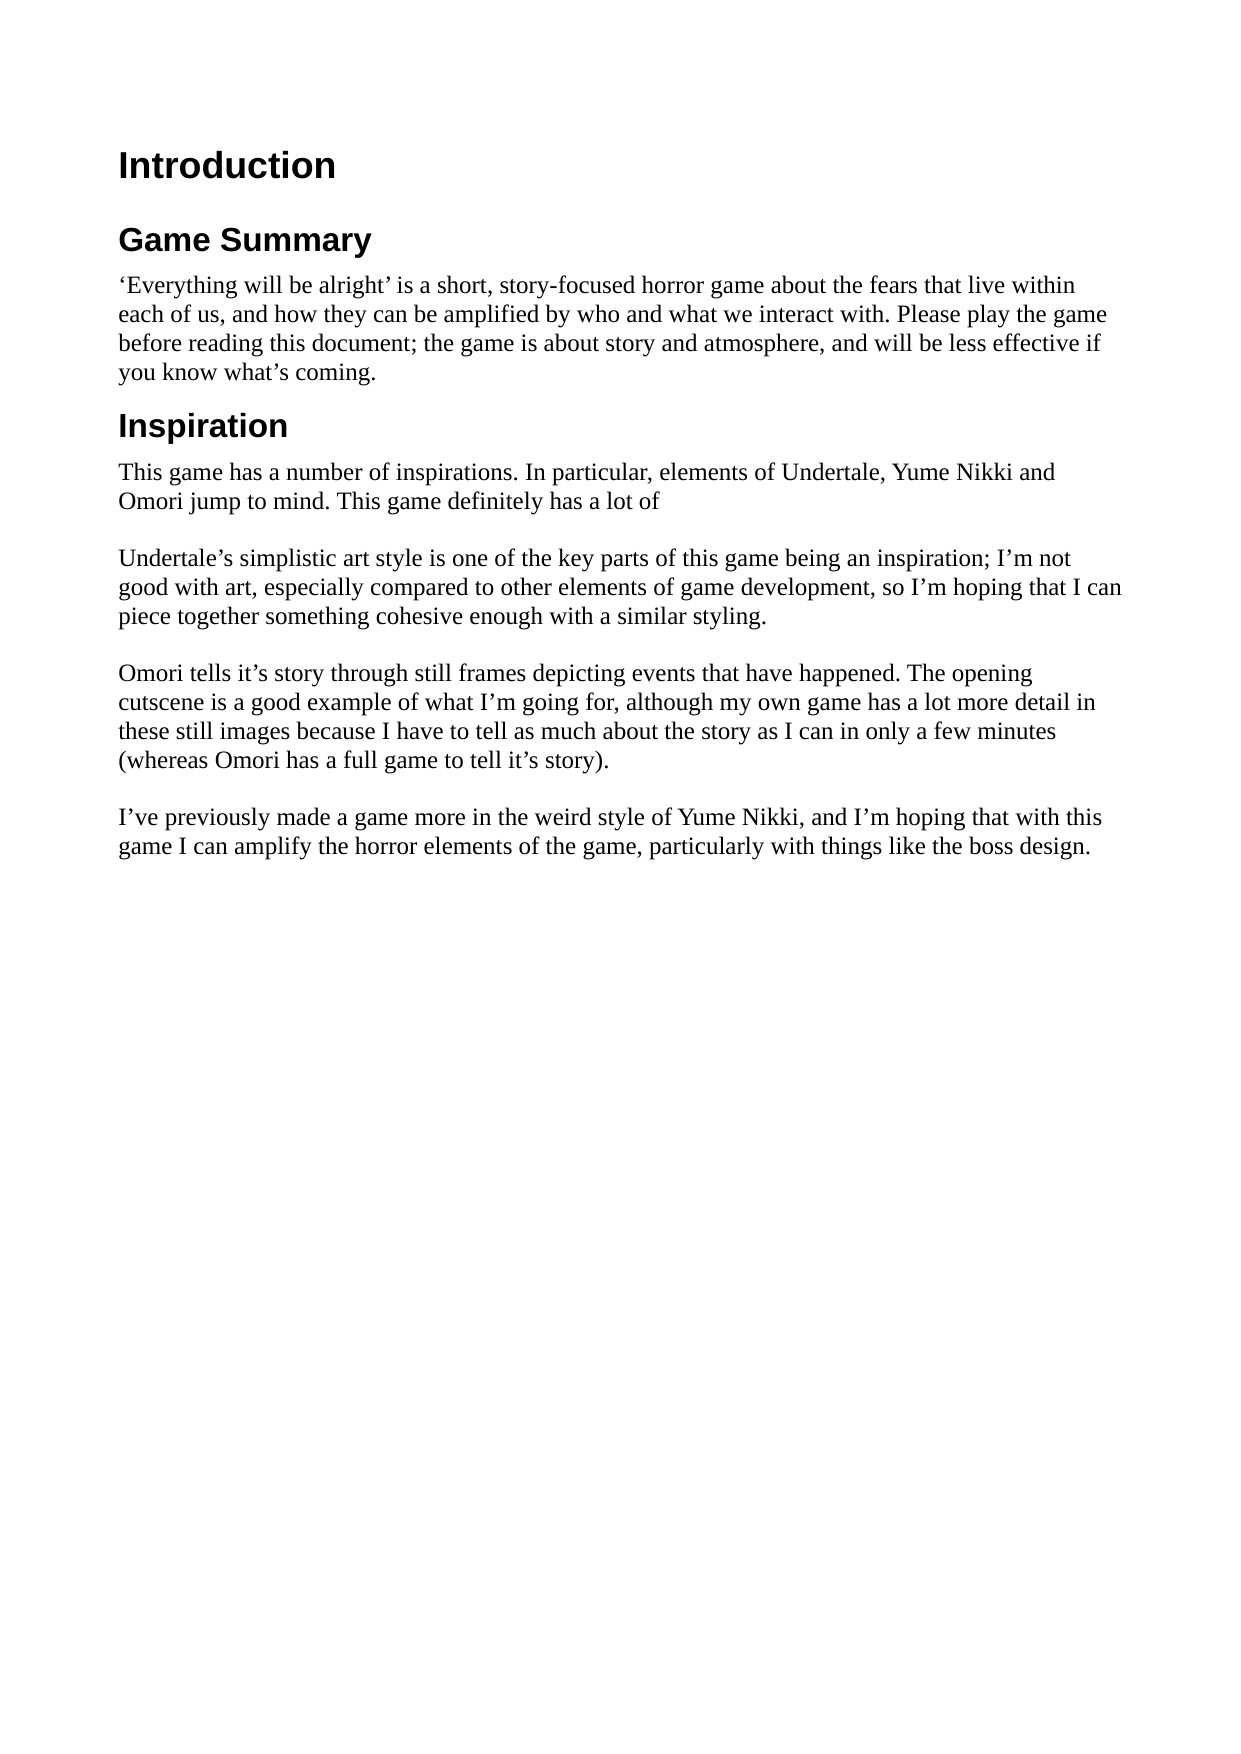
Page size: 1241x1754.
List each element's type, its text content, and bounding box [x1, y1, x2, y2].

text Undertale’s simplistic art style is one of the key parts of this game being an inspiration; I’m not good with art, especially compared to other elements of game development, so I’m hoping that I can piece together something cohesive enough with a similar styling. [118, 543, 1122, 630]
subtitle Game Summary [118, 219, 1122, 258]
text I’ve previously made a game more in the weird style of Yume Nikki, and I’m hoping that with this game I can amplify the horror elements of the game, particularly with things like the boss design. [118, 802, 1122, 860]
text Omori tells it’s story through still frames depicting events that have happened. The opening cutscene is a good example of what I’m going for, although my own game has a lot more detail in these still images because I have to tell as much about the story as I can in only a few minutes (whereas Omori has a full game to tell it’s story). [118, 658, 1122, 773]
text This game has a number of inspirations. In particular, elements of Undertale, Yume Nikki and Omori jump to mind. This game definitely has a lot of [118, 457, 1122, 515]
subtitle Introduction [118, 143, 1122, 186]
subtitle Inspiration [118, 406, 1122, 445]
text ‘Everything will be alright’ is a short, story-focused horror game about the fears that live within each of us, and how they can be amplified by who and what we interact with. Please play the game before reading this document; the game is about story and atmosphere, and will be less effective if you know what’s coming. [118, 271, 1122, 386]
